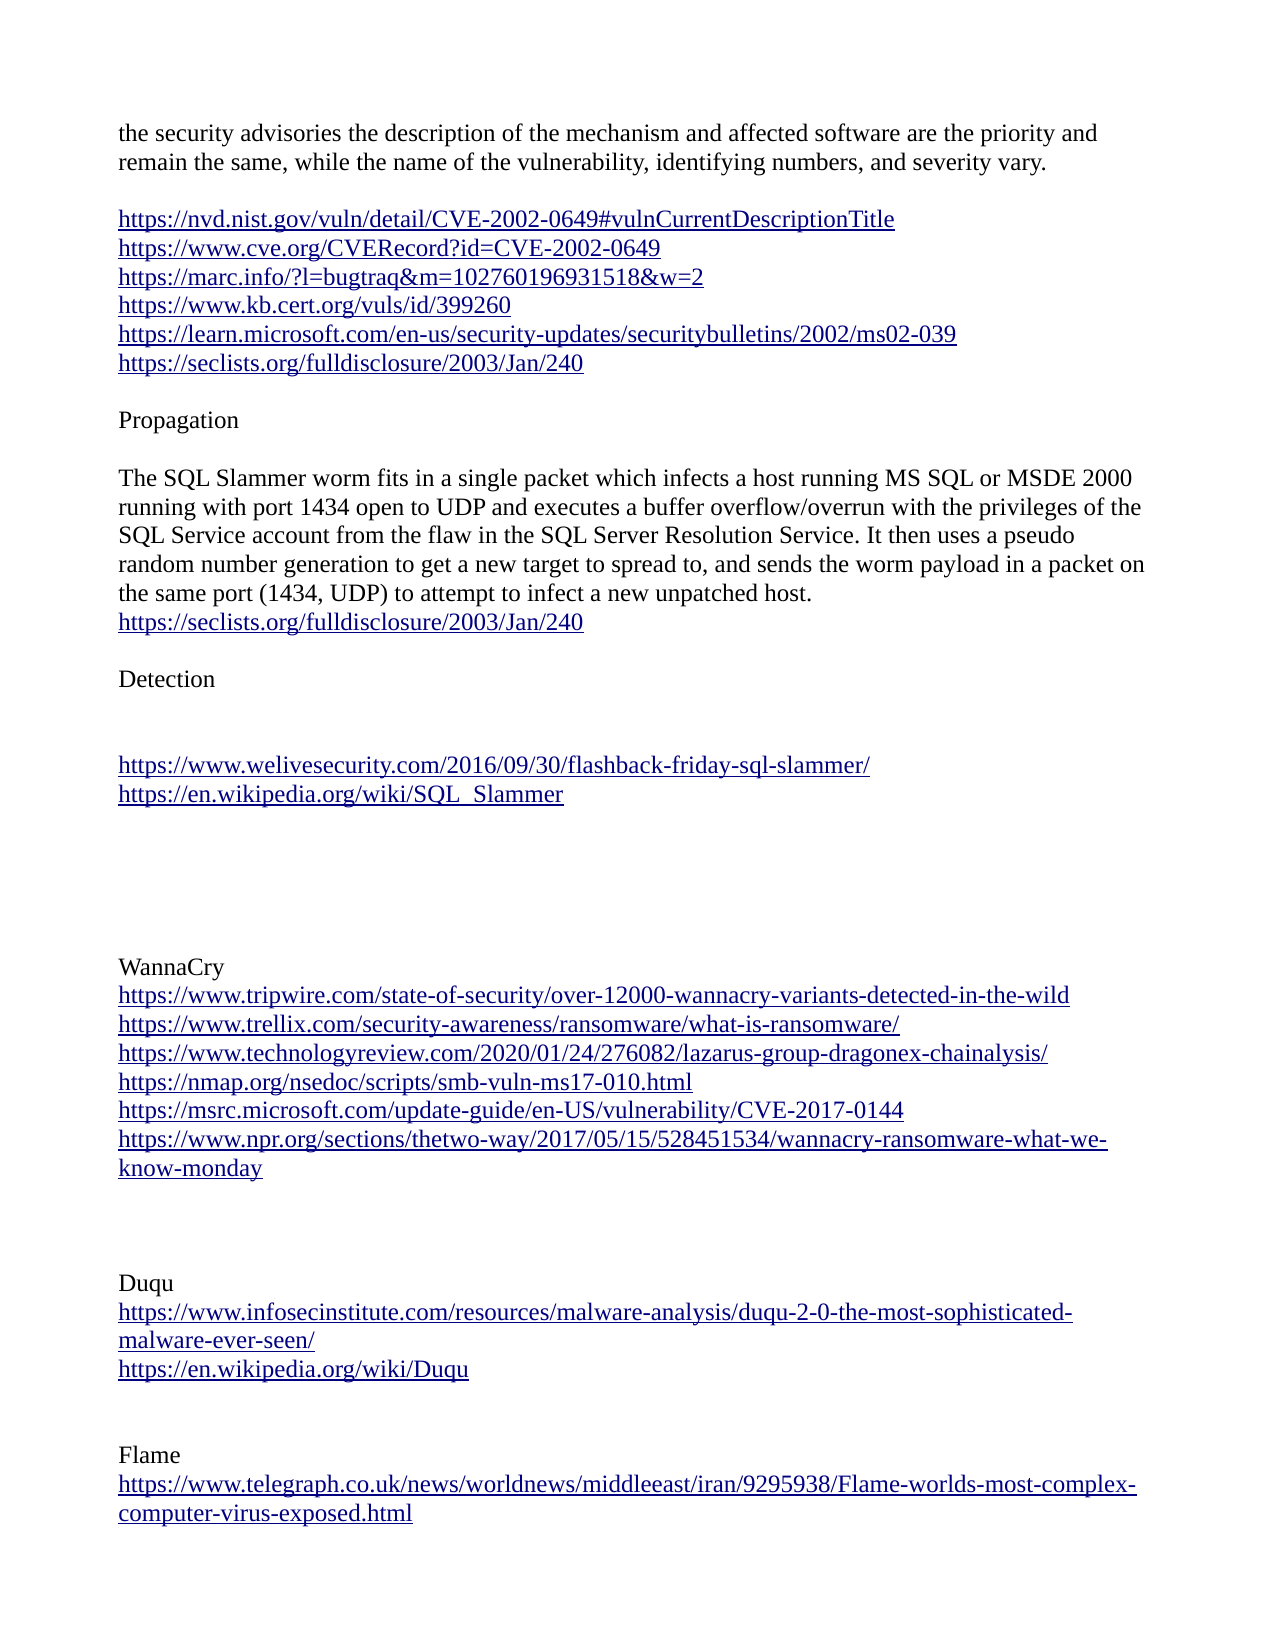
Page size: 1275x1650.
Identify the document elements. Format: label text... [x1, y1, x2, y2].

text https://www.welivesecurity.com/2016/09/30/flashback-friday-sql-slammer/ [118, 751, 1157, 779]
text Propagation [118, 406, 1157, 434]
text Flame [118, 1441, 1157, 1469]
text WannaCry [118, 952, 1157, 981]
text https://www.npr.org/sections/thetwo-way/2017/05/15/528451534/wannacry-ransomware-what-we-know-monday [118, 1124, 1157, 1182]
text https://www.trellix.com/security-awareness/ransomware/what-is-ransomware/ [118, 1009, 1157, 1038]
text The SQL Slammer worm fits in a single packet which infects a host running MS SQL or MSDE 2000 running with port 1434 open to UDP and executes a buffer overflow/overrun with the privileges of the SQL Service account from the flaw in the SQL Server Resolution Service. It then uses a pseudo random number generation to get a new target to spread to, and sends the worm payload in a packet on the same port (1434, UDP) to attempt to infect a new unpatched host. [118, 463, 1157, 607]
text https://www.telegraph.co.uk/news/worldnews/middleeast/iran/9295938/Flame-worlds-most-complex-computer-virus-exposed.html [118, 1469, 1157, 1527]
text https://en.wikipedia.org/wiki/SQL_Slammer [118, 779, 1157, 808]
text https://en.wikipedia.org/wiki/Duqu [118, 1354, 1157, 1383]
text https://www.infosecinstitute.com/resources/malware-analysis/duqu-2-0-the-most-sophisticated-malware-ever-seen/ [118, 1297, 1157, 1354]
text https://seclists.org/fulldisclosure/2003/Jan/240 [118, 348, 1157, 377]
text https://www.kb.cert.org/vuls/id/399260 [118, 291, 1157, 319]
text https://www.tripwire.com/state-of-security/over-12000-wannacry-variants-detected-in-the-wild [118, 981, 1157, 1009]
text https://learn.microsoft.com/en-us/security-updates/securitybulletins/2002/ms02-039 [118, 319, 1157, 348]
text https://www.cve.org/CVERecord?id=CVE-2002-0649 [118, 233, 1157, 262]
text https://msrc.microsoft.com/update-guide/en-US/vulnerability/CVE-2017-0144 [118, 1096, 1157, 1124]
text Detection [118, 664, 1157, 693]
text https://seclists.org/fulldisclosure/2003/Jan/240 [118, 607, 1157, 636]
text the security advisories the description of the mechanism and affected software are the priority and remain the same, while the name of the vulnerability, identifying numbers, and severity vary. [118, 118, 1157, 176]
text https://www.technologyreview.com/2020/01/24/276082/lazarus-group-dragonex-chainalysis/ [118, 1038, 1157, 1067]
text https://nvd.nist.gov/vuln/detail/CVE-2002-0649#vulnCurrentDescriptionTitle [118, 204, 1157, 233]
text https://marc.info/?l=bugtraq&m=102760196931518&w=2 [118, 262, 1157, 291]
text Duqu [118, 1268, 1157, 1297]
text https://nmap.org/nsedoc/scripts/smb-vuln-ms17-010.html [118, 1067, 1157, 1096]
